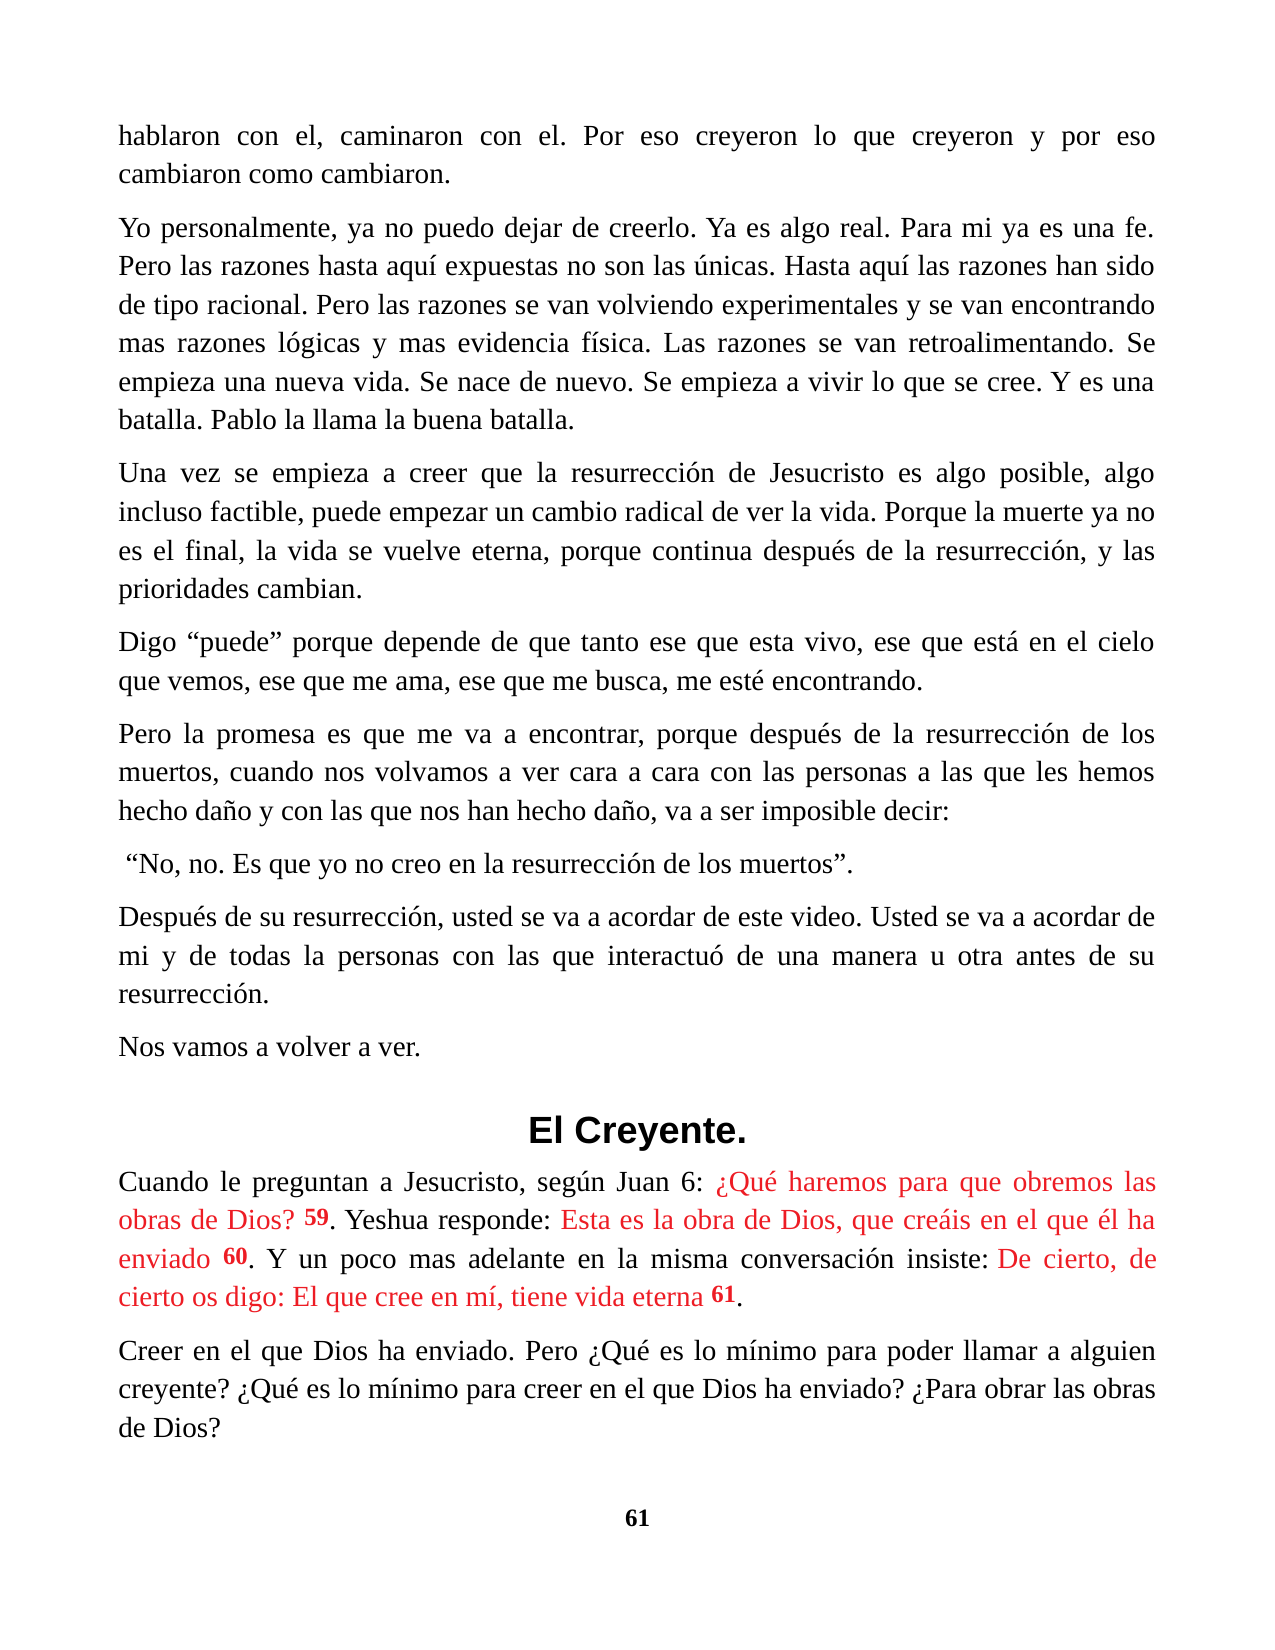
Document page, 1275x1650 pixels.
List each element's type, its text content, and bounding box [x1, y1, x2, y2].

text Yo personalmente, ya no puedo dejar de creerlo. Ya es algo real. Para mi ya es una fe. Pero las razones hasta aquí expuestas no son las únicas. Hasta aquí las razones han sido de tipo racional. Pero las razones se van volviendo experimentales y se van encontrando mas razones lógicas y mas evidencia física. Las razones se van retroalimentando. Se empieza una nueva vida. Se nace de nuevo. Se empieza a vivir lo que se cree. Y es una batalla. Pablo la llama la buena batalla. [118, 210, 1157, 436]
text Cuando le preguntan a Jesucristo, según Juan 6: ¿Qué haremos para que obremos las obras de Dios? . Yeshua responde: Esta es la obra de Dios, que creáis en el que él ha enviado . Y un poco mas adelante en la misma conversación insiste: De cierto, de cierto os digo: El que cree en mí, tiene vida eterna . [118, 1164, 1157, 1313]
text hablaron con el, caminaron con el. Por eso creyeron lo que creyeron y por eso cambiaron como cambiaron. [118, 118, 1157, 190]
text Después de su resurrección, usted se va a acordar de este video. Usted se va a acordar de mi y de todas la personas con las que interactuó de una manera u otra antes de su resurrección. [118, 899, 1157, 1010]
text Nos vamos a volver a ver. [118, 1029, 1157, 1063]
text Digo “puede” porque depende de que tanto ese que esta vivo, ese que está en el cielo que vemos, ese que me ama, ese que me busca, me esté encontrando. [118, 624, 1157, 696]
subtitle El Creyente. [118, 1108, 1157, 1151]
text Creer en el que Dios ha enviado. Pero ¿Qué es lo mínimo para poder llamar a alguien creyente? ¿Qué es lo mínimo para creer en el que Dios ha enviado? ¿Para obrar las obras de Dios? [118, 1333, 1157, 1443]
text Una vez se empieza a creer que la resurrección de Jesucristo es algo posible, algo incluso factible, puede empezar un cambio radical de ver la vida. Porque la muerte ya no es el final, la vida se vuelve eterna, porque continua después de la resurrección, y las prioridades cambian. [118, 456, 1157, 605]
text “No, no. Es que yo no creo en la resurrección de los muertos”. [118, 846, 1157, 880]
text Pero la promesa es que me va a encontrar, porque después de la resurrección de los muertos, cuando nos volvamos a ver cara a cara con las personas a las que les hemos hecho daño y con las que nos han hecho daño, va a ser imposible decir: [118, 716, 1157, 827]
